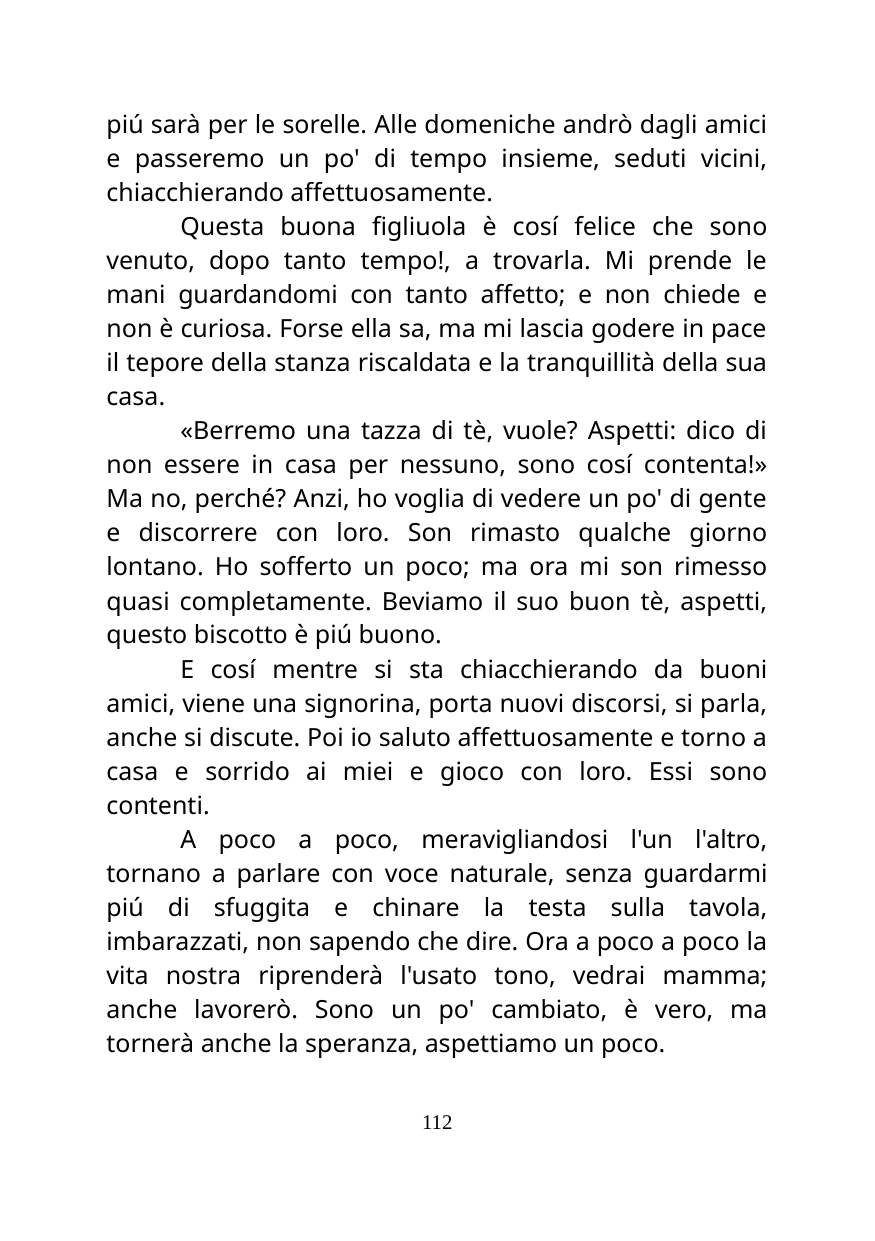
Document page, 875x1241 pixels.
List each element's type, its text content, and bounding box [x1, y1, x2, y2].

text piú sarà per le sorelle. Alle domeniche andrò dagli amici e passeremo un po' di tempo insieme, seduti vicini, chiacchierando affettuosamente. [106, 106, 768, 208]
text «Berremo una tazza di tè, vuole? Aspetti: dico di non essere in casa per nessuno, sono cosí contenta!» Ma no, perché? Anzi, ho voglia di vedere un po' di gente e discorrere con loro. Son rimasto qualche giorno lontano. Ho sofferto un poco; ma ora mi son rimesso quasi completamente. Beviamo il suo buon tè, aspetti, questo biscotto è piú buono. [106, 413, 768, 651]
text Questa buona figliuola è cosí felice che sono venuto, dopo tanto tempo!, a trovarla. Mi prende le mani guardandomi con tanto affetto; e non chiede e non è curiosa. Forse ella sa, ma mi lascia godere in pace il tepore della stanza riscaldata e la tranquillità della sua casa. [106, 208, 768, 413]
text A poco a poco, meravigliandosi l'un l'altro, tornano a parlare con voce naturale, senza guardarmi piú di sfuggita e chinare la testa sulla tavola, imbarazzati, non sapendo che dire. Ora a poco a poco la vita nostra riprenderà l'usato tono, vedrai mamma; anche lavorerò. Sono un po' cambiato, è vero, ma tornerà anche la speranza, aspettiamo un poco. [106, 822, 768, 1060]
text E cosí mentre si sta chiacchierando da buoni amici, viene una signorina, porta nuovi discorsi, si parla, anche si discute. Poi io saluto affettuosamente e torno a casa e sorrido ai miei e gioco con loro. Essi sono contenti. [106, 651, 768, 822]
